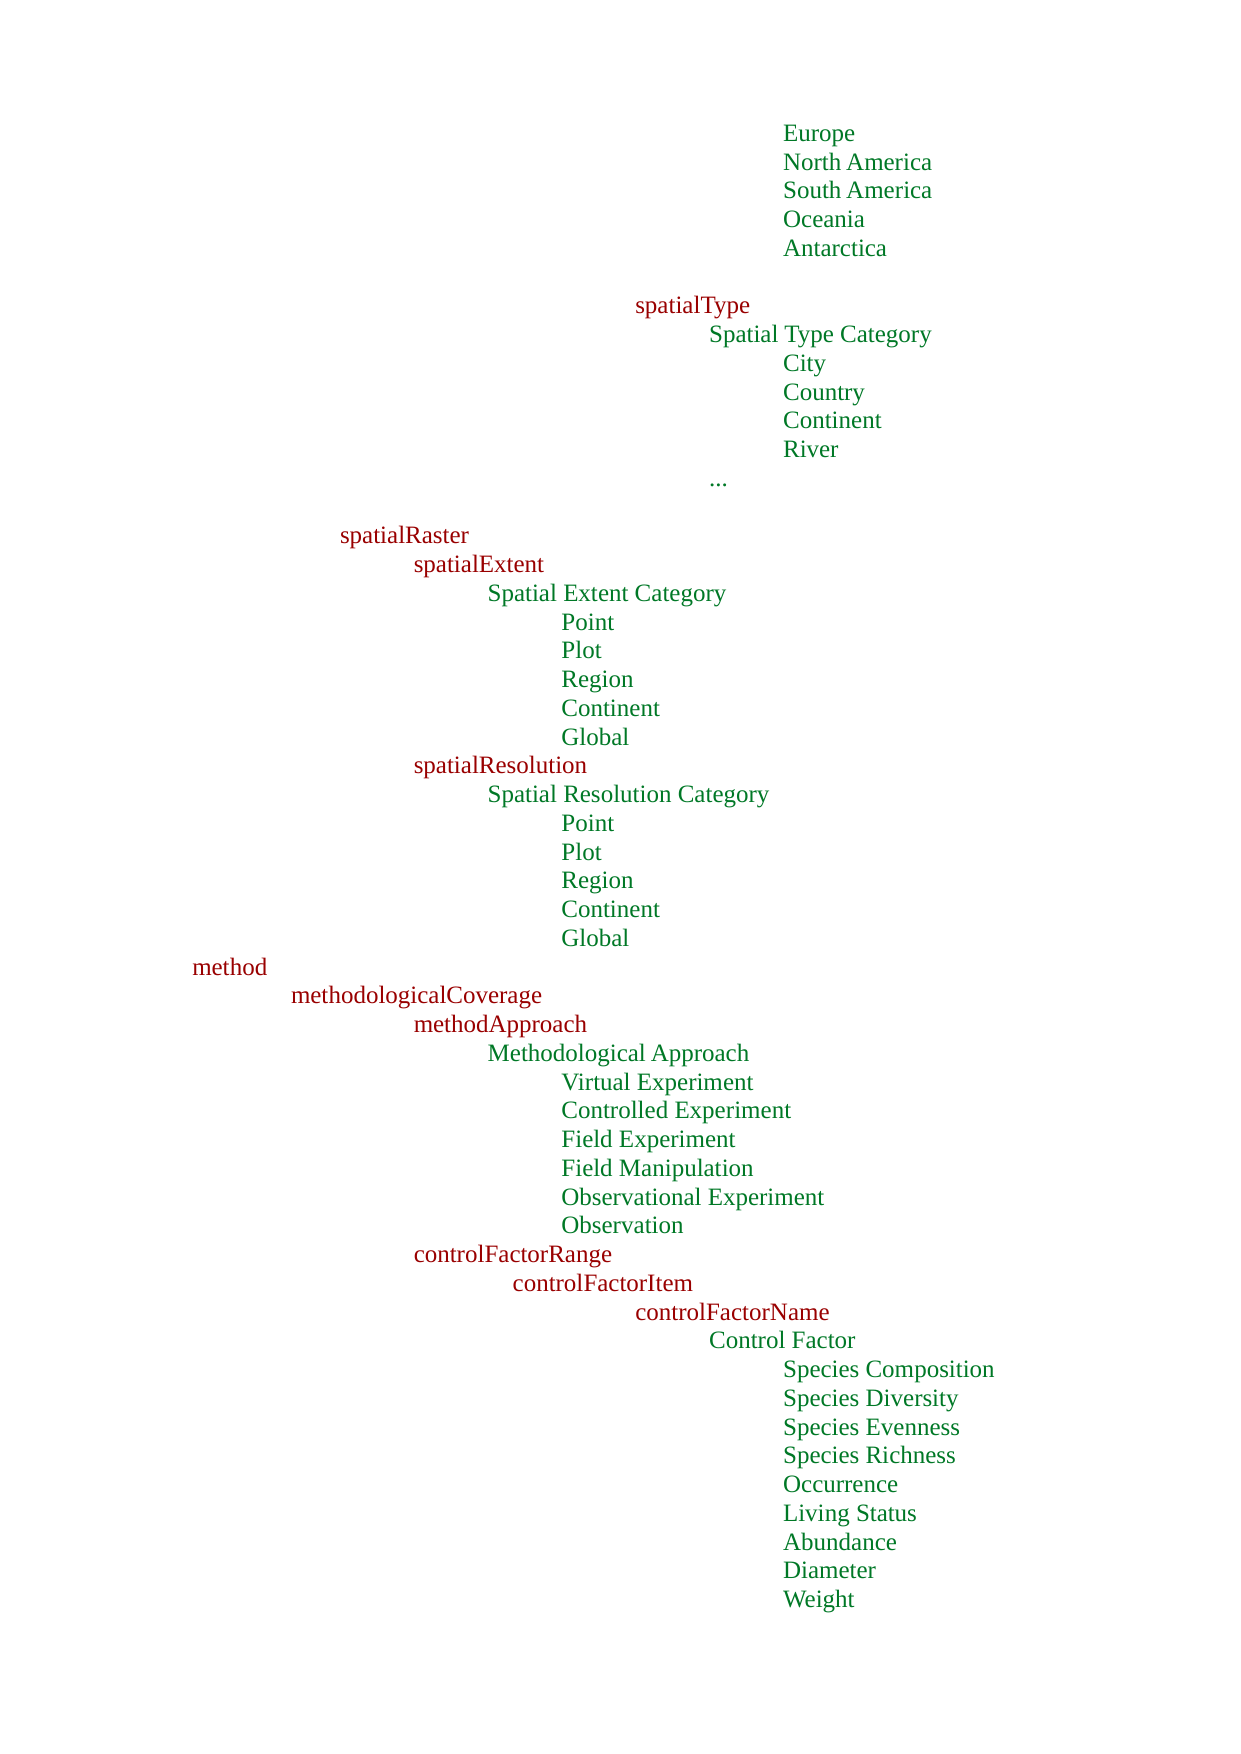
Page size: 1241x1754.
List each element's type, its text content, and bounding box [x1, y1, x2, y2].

text Occurrence [118, 1469, 1122, 1498]
text Field Manipulation [118, 1153, 1122, 1182]
text Plot [118, 837, 1122, 866]
text controlFactorName Control Factor [118, 1297, 1122, 1354]
text Europe [118, 118, 1122, 147]
text River [118, 434, 1122, 463]
text Weight [118, 1584, 1122, 1613]
text Methodological Approach [118, 1038, 1122, 1067]
text South America [118, 176, 1122, 204]
text Observation [118, 1211, 1122, 1239]
text Spatial Resolution Category [118, 779, 1122, 808]
text methodologicalCoverage [118, 981, 1122, 1009]
text Species Diversity [118, 1383, 1122, 1412]
text spatialRaster [118, 521, 1122, 549]
text Point [118, 808, 1122, 837]
text Region [118, 664, 1122, 693]
text Point [118, 607, 1122, 636]
text methodApproach [118, 1009, 1122, 1038]
text Living Status [118, 1498, 1122, 1527]
text Observational Experiment [118, 1182, 1122, 1211]
text method [118, 952, 1122, 981]
text Abundance [118, 1527, 1122, 1556]
text ... [118, 463, 1122, 492]
text North America [118, 147, 1122, 176]
text Oceania [118, 204, 1122, 233]
text Global [118, 722, 1122, 751]
text Controlled Experiment [118, 1096, 1122, 1124]
text Field Experiment [118, 1124, 1122, 1153]
text Plot [118, 636, 1122, 664]
text Spatial Type Category [118, 319, 1122, 348]
text Country [118, 377, 1122, 406]
text Spatial Extent Category [118, 578, 1122, 607]
text spatialType [118, 291, 1122, 319]
text Diameter [118, 1556, 1122, 1584]
text Continent [118, 693, 1122, 722]
text controlFactorRange [118, 1239, 1122, 1268]
text Species Richness [118, 1441, 1122, 1469]
text Continent [118, 894, 1122, 923]
text Global [118, 923, 1122, 952]
text controlFactorItem [118, 1268, 1122, 1297]
text City [118, 348, 1122, 377]
text spatialResolution [118, 751, 1122, 779]
text Continent [118, 406, 1122, 434]
text spatialExtent [118, 549, 1122, 578]
text Species Evenness [118, 1412, 1122, 1441]
text Antarctica [118, 233, 1122, 262]
text Species Composition [118, 1354, 1122, 1383]
text Region [118, 866, 1122, 894]
text Virtual Experiment [118, 1067, 1122, 1096]
